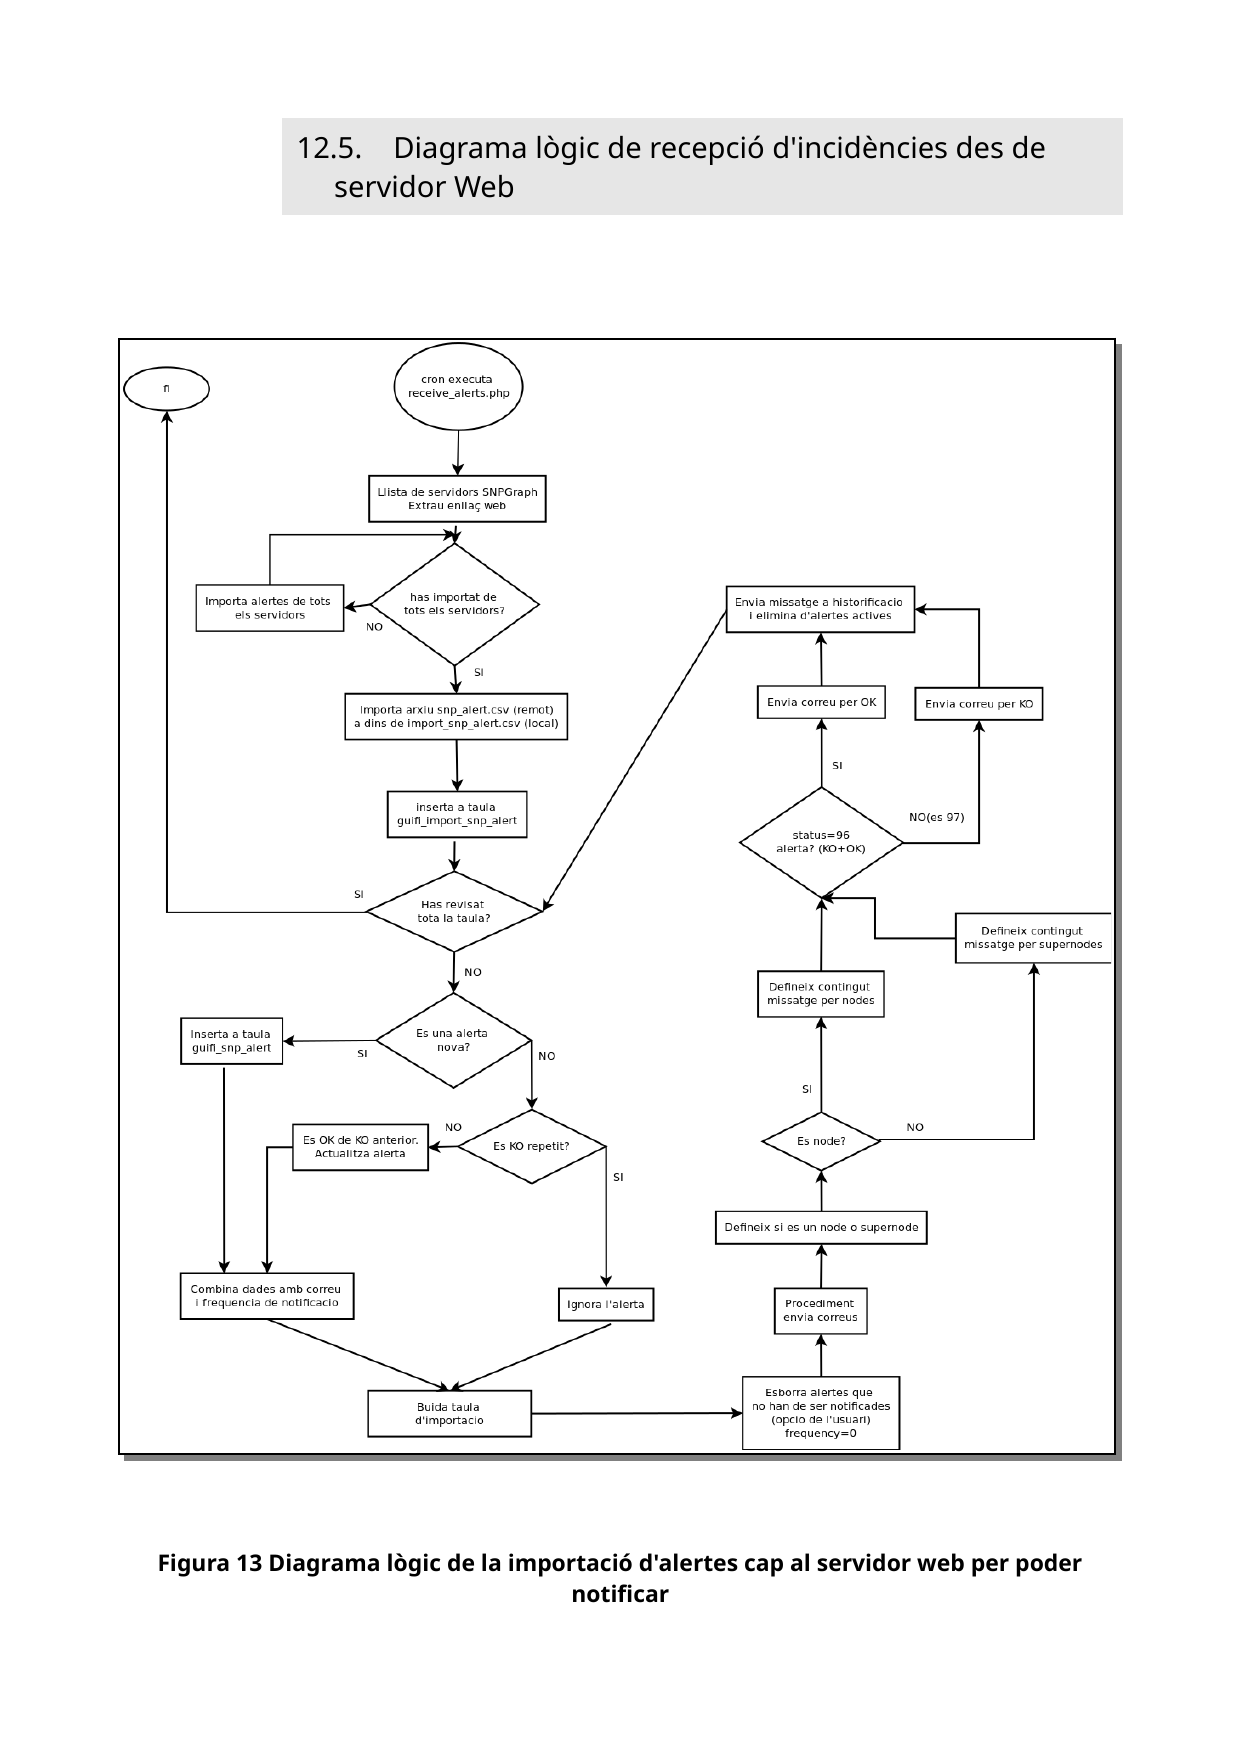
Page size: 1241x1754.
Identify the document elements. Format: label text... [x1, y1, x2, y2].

picture [123, 342, 1112, 1450]
subtitle Diagrama lògic de recepció d'incidències des de servidor Web [282, 118, 1122, 215]
text Figura 13 Diagrama lògic de la importació d'alertes cap al servidor web per poder notificar [118, 1546, 1122, 1609]
